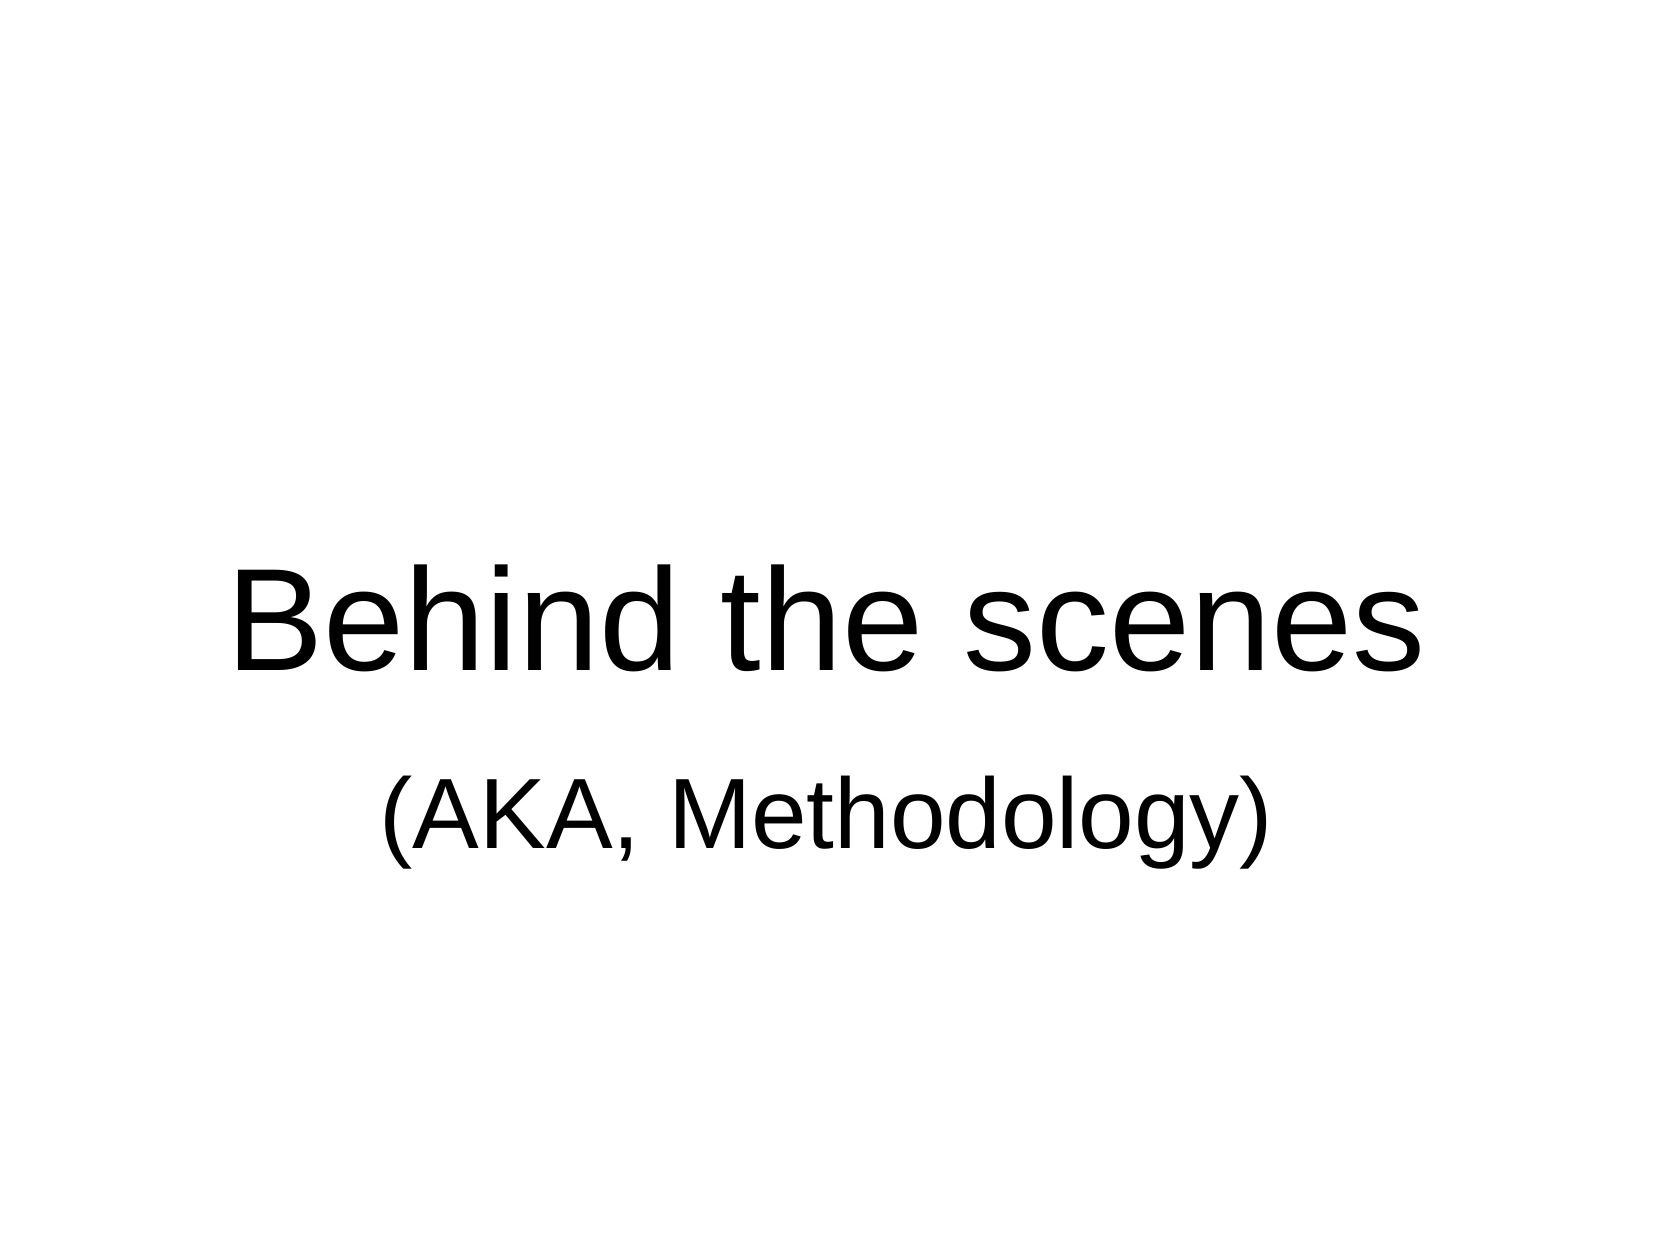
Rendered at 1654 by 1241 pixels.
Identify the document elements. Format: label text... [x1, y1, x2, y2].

text_box Behind the scenes (AKA, Methodology) [0, 449, 1653, 796]
